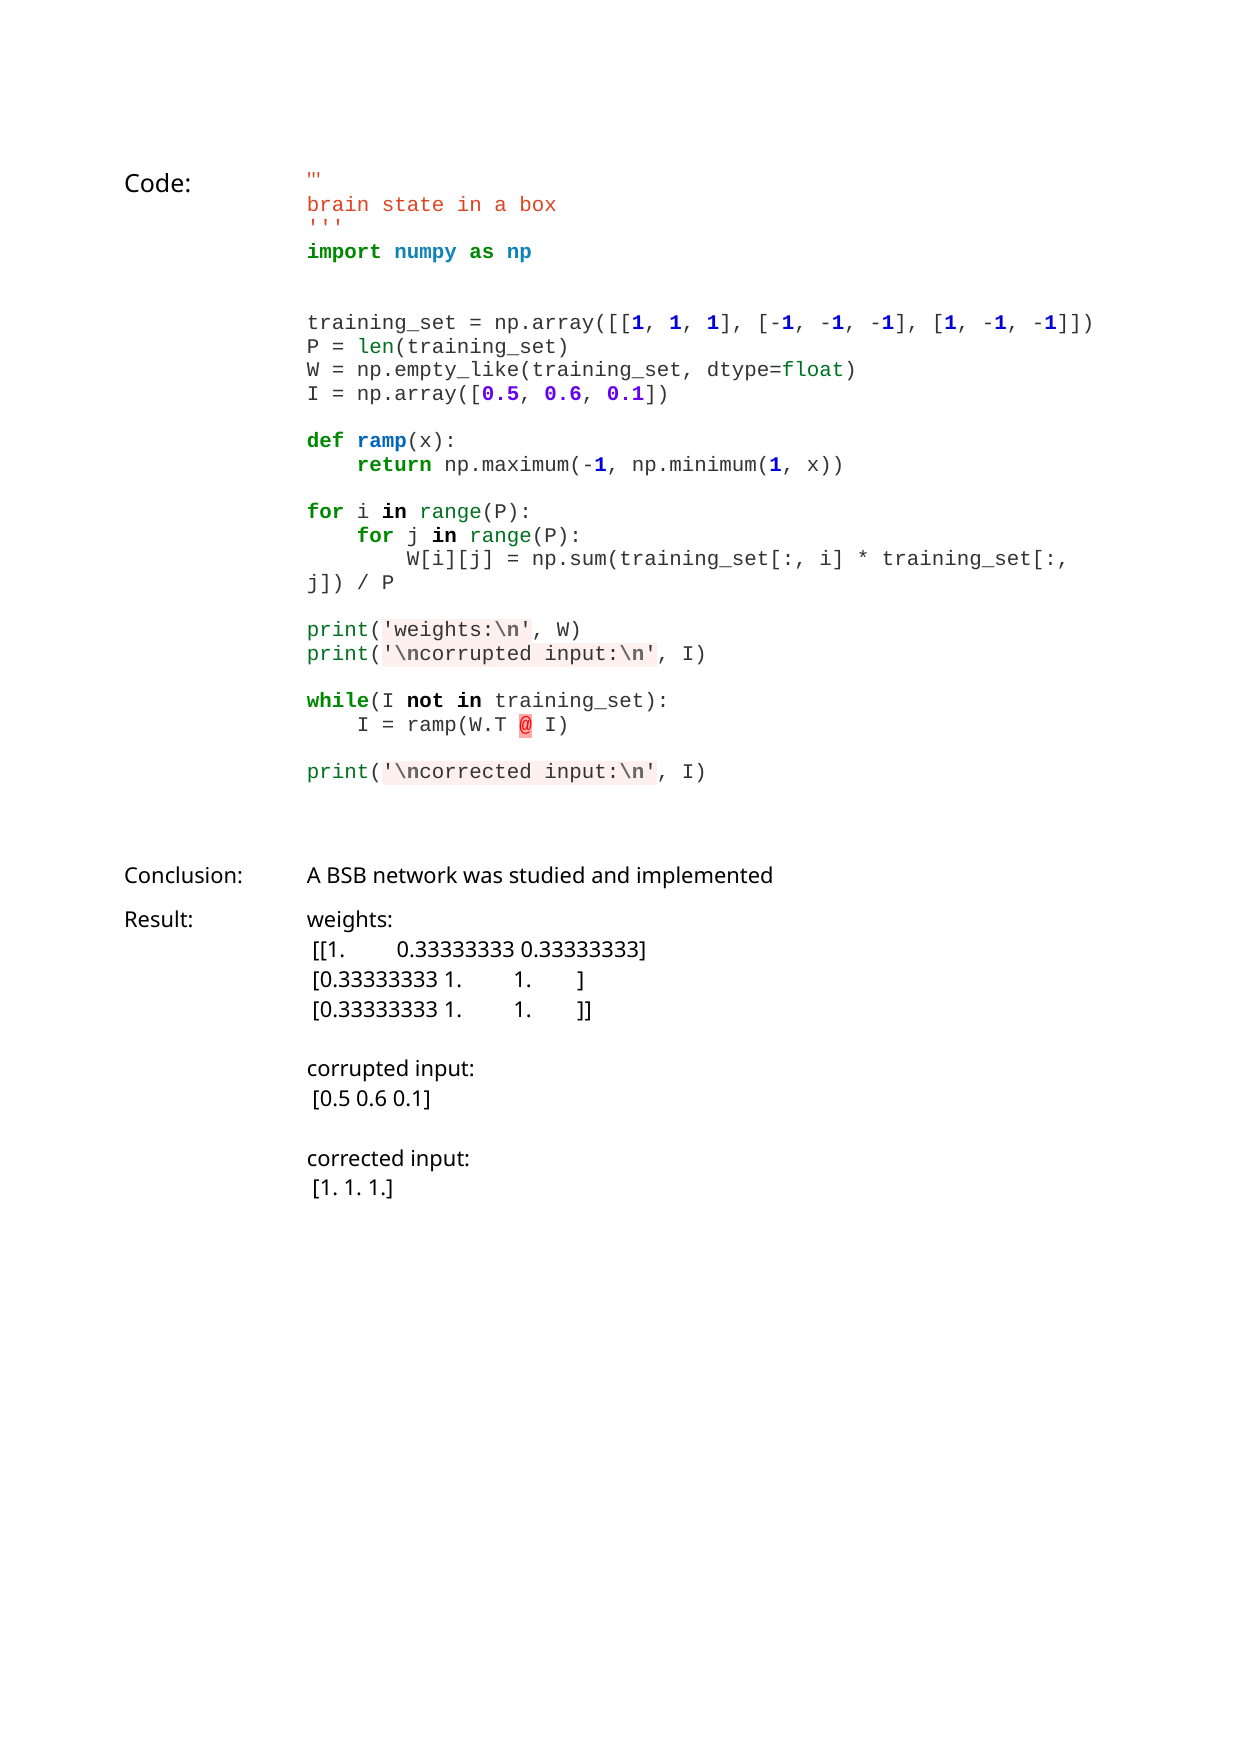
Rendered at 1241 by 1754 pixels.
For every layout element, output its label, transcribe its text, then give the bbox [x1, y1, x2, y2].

table_cell Result: [119, 900, 301, 1208]
table_cell Code: [119, 161, 301, 854]
table_cell [302, 119, 1123, 159]
table_cell ''' brain state in a box ''' import numpy as np training_set = np.array([[1, 1, 1], [-1, -1, -1], [1, -1, -1]]) P = len(training_set) W = np.empty_like(training_set, dtype=float) I = np.array([0.5, 0.6, 0.1]) def ramp(x): return np.maximum(-1, np.minimum(1, x)) for i in range(P): for j in range(P): W[i][j] = np.sum(training_set[:, i] * training_set[:, j]) / P print('weights:\n', W) print('\ncorrupted input:\n', I) while(I not in training_set): I = ramp(W.T @ I) print('\ncorrected input:\n', I) [302, 161, 1123, 854]
table_cell Conclusion: [119, 855, 301, 898]
table_cell [119, 119, 301, 159]
table_cell A BSB network was studied and implemented [302, 855, 1123, 898]
table_cell weights: [[1. 0.33333333 0.33333333] [0.33333333 1. 1. ] [0.33333333 1. 1. ]] corrupted input: [0.5 0.6 0.1] corrected input: [1. 1. 1.] [302, 900, 1123, 1208]
